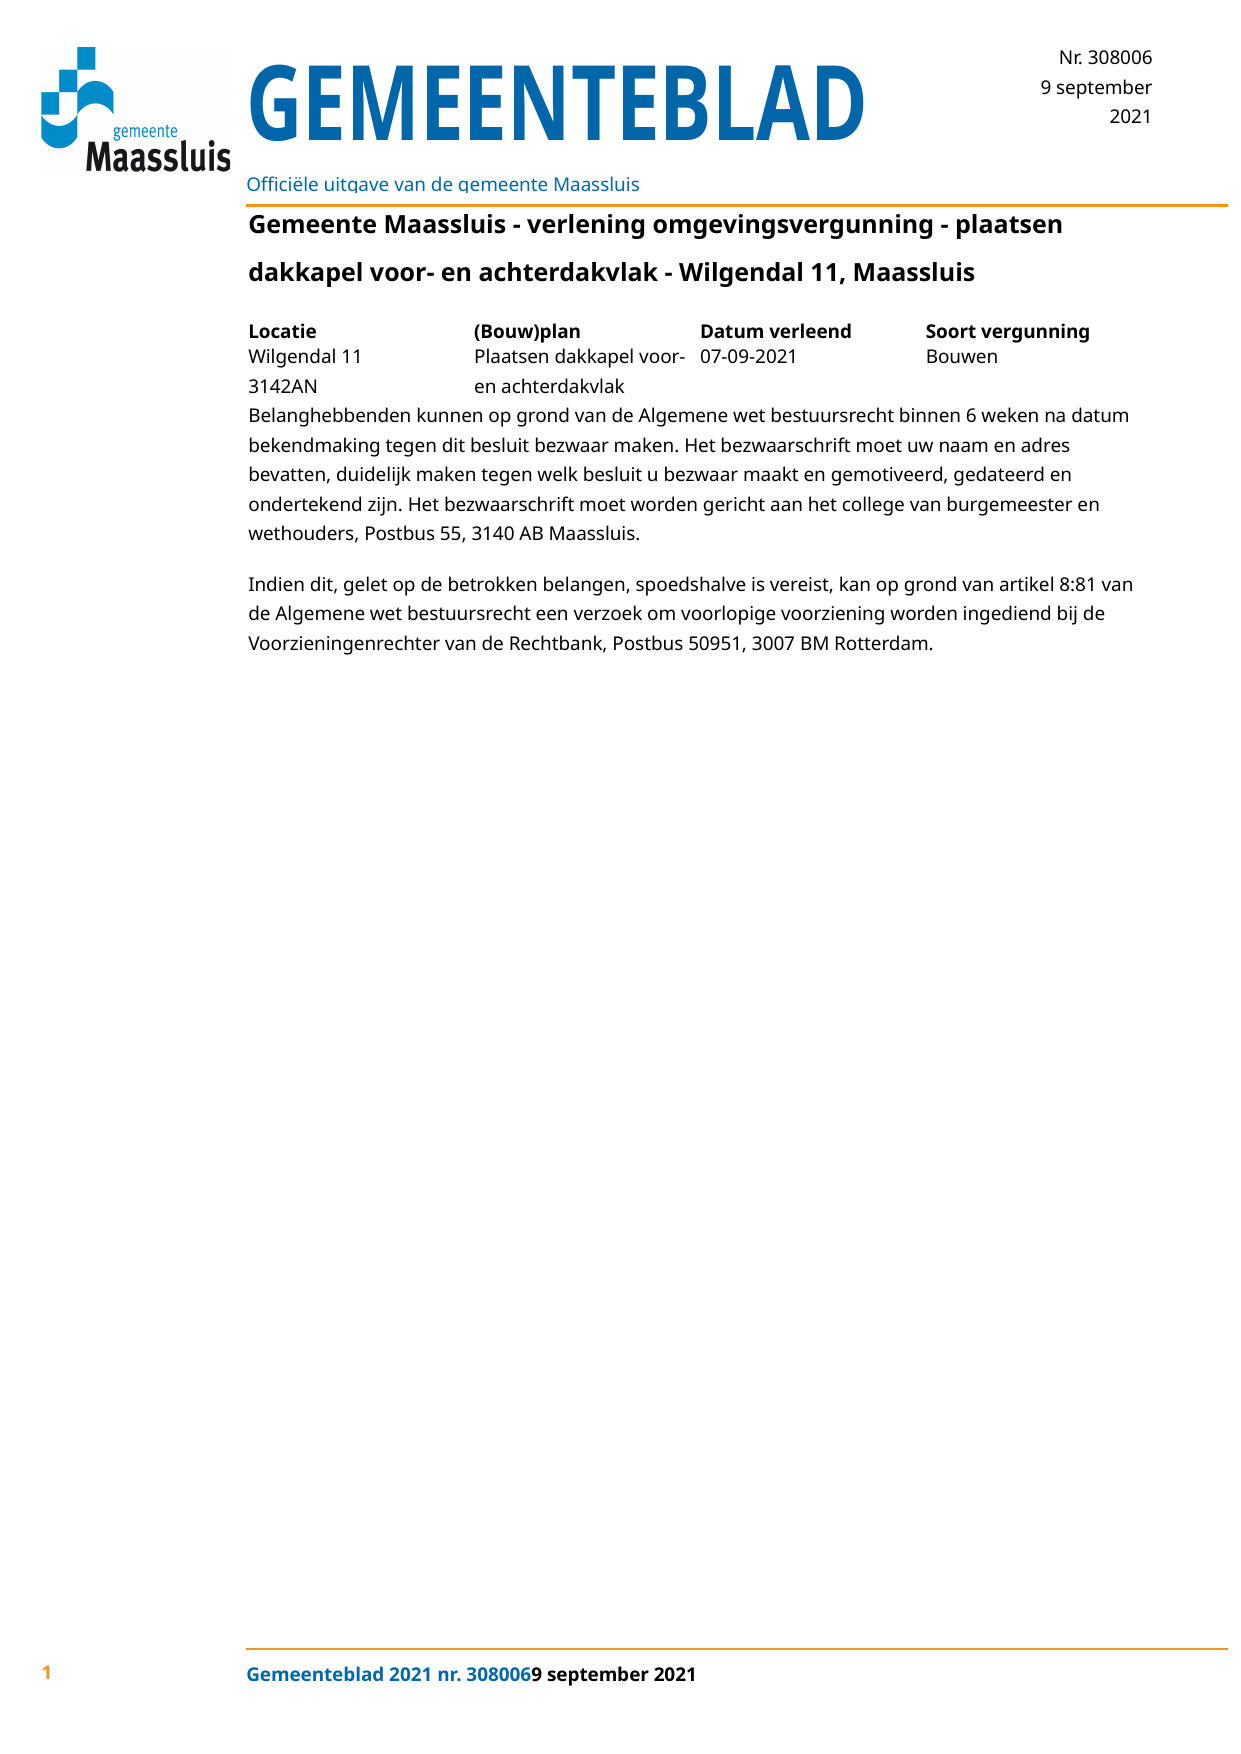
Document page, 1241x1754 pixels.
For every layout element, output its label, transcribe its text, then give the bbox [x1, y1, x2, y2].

table_header Soort vergunning [926, 318, 1152, 344]
picture [41, 47, 231, 172]
table_cell Bouwen [926, 344, 1152, 399]
picture [41, 47, 77, 92]
text Belanghebbenden kunnen op grond van de Algemene wet bestuursrecht binnen 6 weken na datum bekendmaking tegen dit besluit bezwaar maken. Het bezwaarschrift moet uw naam en adres bevatten, duidelijk maken tegen welk besluit u bezwaar maakt en gemotiveerd, gedateerd en ondertekend zijn. Het bezwaarschrift moet worden gericht aan het college van burgemeester en wethouders, Postbus 55, 3140 AB Maassluis. [248, 402, 1152, 546]
table_header Locatie [248, 318, 474, 344]
table_cell Wilgendal 11 3142AN [248, 344, 474, 399]
table_header Datum verleend [700, 318, 926, 344]
text Gemeente Maassluis - verlening omgevingsvergunning - plaatsen dakkapel voor- en achterdakvlak - Wilgendal 11, Maassluis [248, 207, 1152, 288]
table_cell 07-09-2021 [700, 344, 926, 399]
table_header (Bouw)plan [474, 318, 700, 344]
table_cell Plaatsen dakkapel voor- en achterdakvlak [474, 344, 700, 399]
text Indien dit, gelet op de betrokken belangen, spoedshalve is vereist, kan op grond van artikel 8:81 van de Algemene wet bestuursrecht een verzoek om voorlopige voorziening worden ingediend bij de Voorzieningenrechter van de Rechtbank, Postbus 50951, 3007 BM Rotterdam. [248, 571, 1152, 656]
